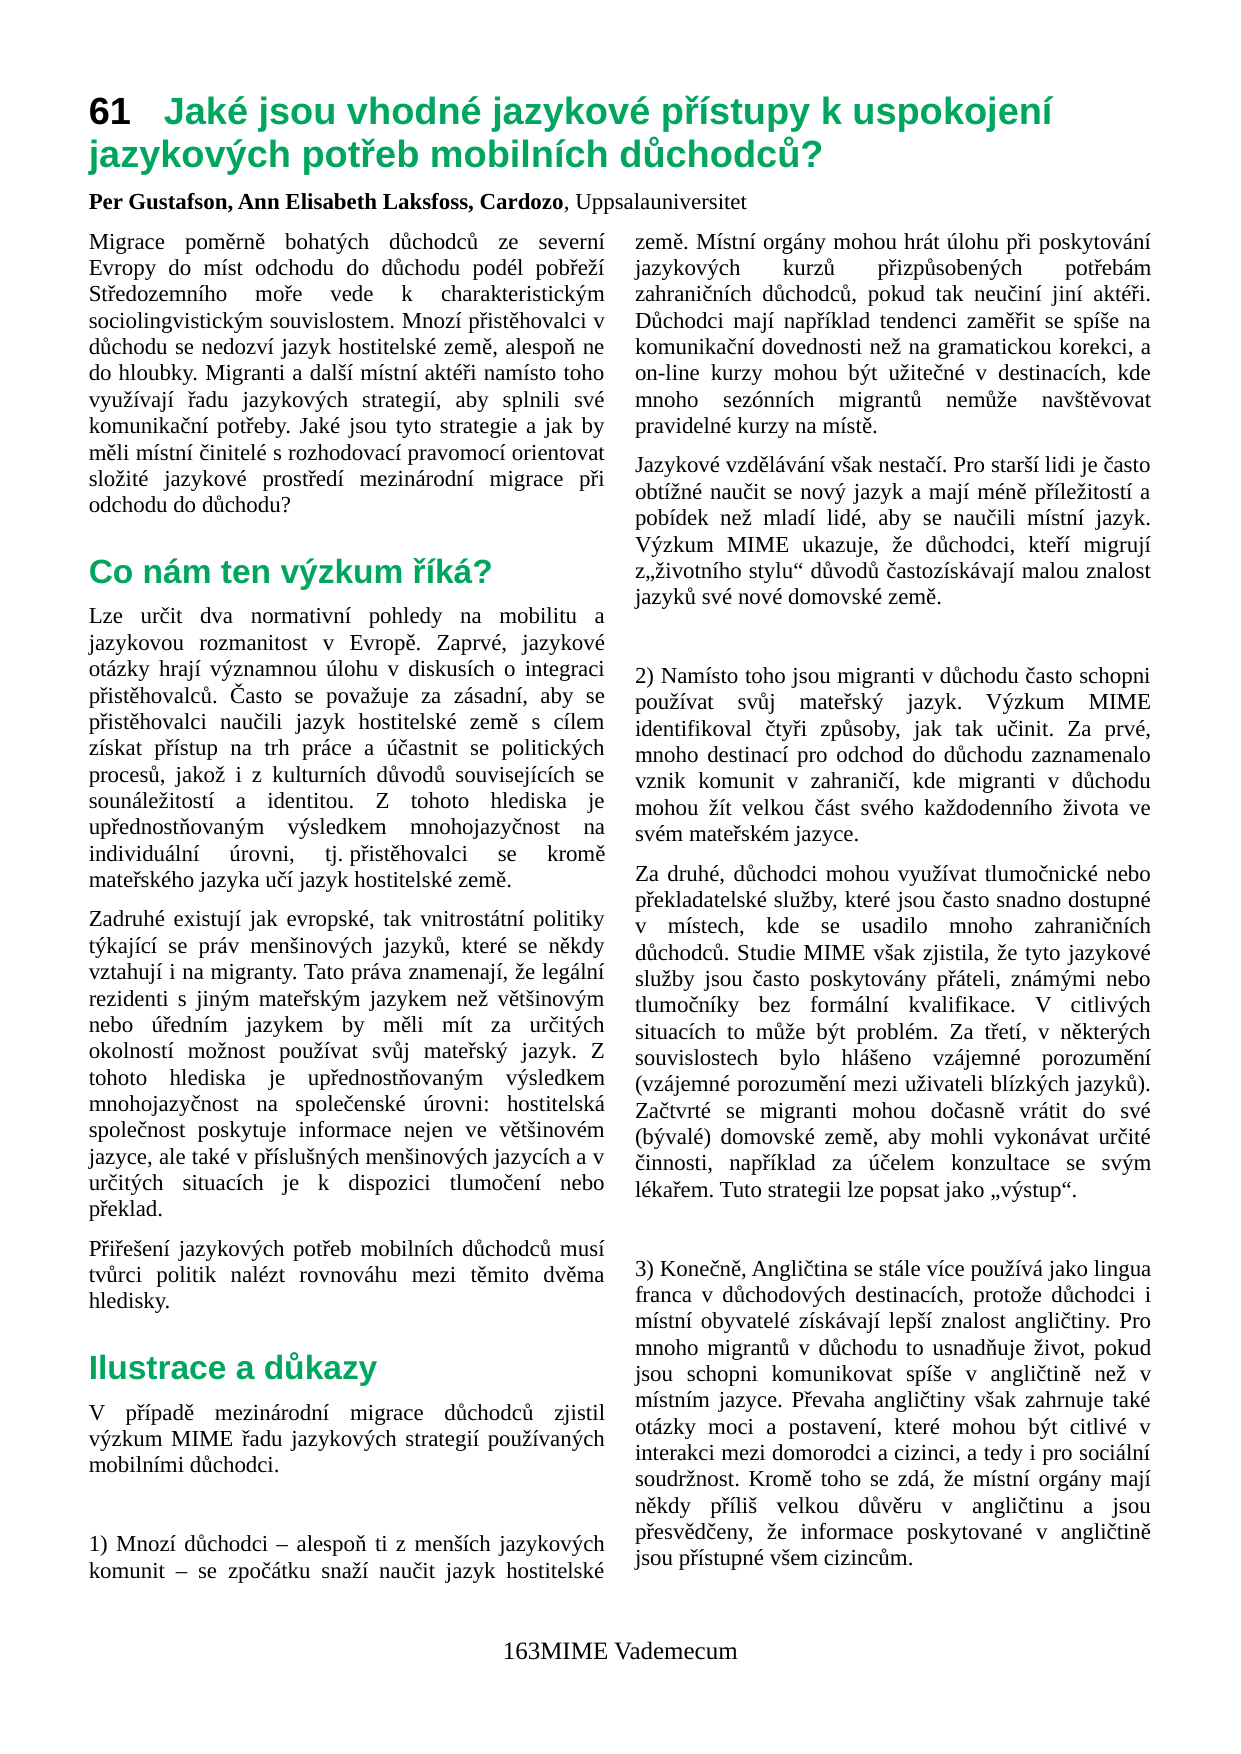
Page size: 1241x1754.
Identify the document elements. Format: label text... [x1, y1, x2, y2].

text Migrace poměrně bohatých důchodců ze severní Evropy do míst odchodu do důchodu podél pobřeží Středozemního moře vede k charakteristickým sociolingvistickým souvislostem. Mnozí přistěhovalci v důchodu se nedozví jazyk hostitelské země, alespoň ne do hloubky. Migranti a další místní aktéři namísto toho využívají řadu jazykových strategií, aby splnili své komunikační potřeby. Jaké jsou tyto strategie a jak by měli místní činitelé s rozhodovací pravomocí orientovat složité jazykové prostředí mezinárodní migrace při odchodu do důchodu? [88, 228, 605, 518]
text Lze určit dva normativní pohledy na mobilitu a jazykovou rozmanitost v Evropě. Zaprvé, jazykové otázky hrají významnou úlohu v diskusích o integraci přistěhovalců. Často se považuje za zásadní, aby se přistěhovalci naučili jazyk hostitelské země s cílem získat přístup na trh práce a účastnit se politických procesů, jakož i z kulturních důvodů souvisejících se sounáležitostí a identitou. Z tohoto hlediska je upřednostňovaným výsledkem mnohojazyčnost na individuální úrovni, tj. přistěhovalci se kromě mateřského jazyka učí jazyk hostitelské země. [88, 603, 605, 892]
text Přiřešení jazykových potřeb mobilních důchodců musí tvůrci politik nalézt rovnováhu mezi těmito dvěma hledisky. [88, 1235, 605, 1314]
text 1) Mnozí důchodci – alespoň ti z menších jazykových komunit – se zpočátku snaží naučit jazyk hostitelské [88, 1530, 605, 1583]
subtitle Co nám ten výzkum říká? [88, 551, 605, 590]
text Jazykové vzdělávání však nestačí. Pro starší lidi je často obtížné naučit se nový jazyk a mají méně příležitostí a pobídek než mladí lidé, aby se naučili místní jazyk. Výzkum MIME ukazuje, že důchodci, kteří migrují z„životního stylu“ důvodů častozískávají malou znalost jazyků své nové domovské země. [635, 452, 1152, 610]
subtitle Ilustrace a důkazy [88, 1348, 605, 1386]
subtitle Jaké jsou vhodné jazykové přístupy k uspokojení jazykových potřeb mobilních důchodců? [88, 88, 1152, 176]
text Zadruhé existují jak evropské, tak vnitrostátní politiky týkající se práv menšinových jazyků, které se někdy vztahují i na migranty. Tato práva znamenají, že legální rezidenti s jiným mateřským jazykem než většinovým nebo úředním jazykem by měli mít za určitých okolností možnost používat svůj mateřský jazyk. Z tohoto hlediska je upřednostňovaným výsledkem mnohojazyčnost na společenské úrovni: hostitelská společnost poskytuje informace nejen ve většinovém jazyce, ale také v příslušných menšinových jazycích a v určitých situacích je k dispozici tlumočení nebo překlad. [88, 906, 605, 1222]
text 2) Namísto toho jsou migranti v důchodu často schopni používat svůj mateřský jazyk. Výzkum MIME identifikoval čtyři způsoby, jak tak učinit. Za prvé, mnoho destinací pro odchod do důchodu zaznamenalo vznik komunit v zahraničí, kde migranti v důchodu mohou žít velkou část svého každodenního života ve svém mateřském jazyce. [635, 662, 1152, 847]
text Per Gustafson, Ann Elisabeth Laksfoss, Cardozo, Uppsalauniversitet [88, 188, 1152, 215]
text země. Místní orgány mohou hrát úlohu při poskytování jazykových kurzů přizpůsobených potřebám zahraničních důchodců, pokud tak neučiní jiní aktéři. Důchodci mají například tendenci zaměřit se spíše na komunikační dovednosti než na gramatickou korekci, a on-line kurzy mohou být užitečné v destinacích, kde mnoho sezónních migrantů nemůže navštěvovat pravidelné kurzy na místě. [635, 228, 1152, 438]
text V případě mezinárodní migrace důchodců zjistil výzkum MIME řadu jazykových strategií používaných mobilními důchodci. [88, 1399, 605, 1478]
text Za druhé, důchodci mohou využívat tlumočnické nebo překladatelské služby, které jsou často snadno dostupné v místech, kde se usadilo mnoho zahraničních důchodců. Studie MIME však zjistila, že tyto jazykové služby jsou často poskytovány přáteli, známými nebo tlumočníky bez formální kvalifikace. V citlivých situacích to může být problém. Za třetí, v některých souvislostech bylo hlášeno vzájemné porozumění (vzájemné porozumění mezi uživateli blízkých jazyků). Začtvrté se migranti mohou dočasně vrátit do své (bývalé) domovské země, aby mohli vykonávat určité činnosti, například za účelem konzultace se svým lékařem. Tuto strategii lze popsat jako „výstup“. [635, 859, 1152, 1202]
text 3) Konečně, Angličtina se stále více používá jako lingua franca v důchodových destinacích, protože důchodci i místní obyvatelé získávají lepší znalost angličtiny. Pro mnoho migrantů v důchodu to usnadňuje život, pokud jsou schopni komunikovat spíše v angličtině než v místním jazyce. Převaha angličtiny však zahrnuje také otázky moci a postavení, které mohou být citlivé v interakci mezi domorodci a cizinci, a tedy i pro sociální soudržnost. Kromě toho se zdá, že místní orgány mají někdy příliš velkou důvěru v angličtinu a jsou přesvědčeny, že informace poskytované v angličtině jsou přístupné všem cizincům. [635, 1254, 1152, 1571]
